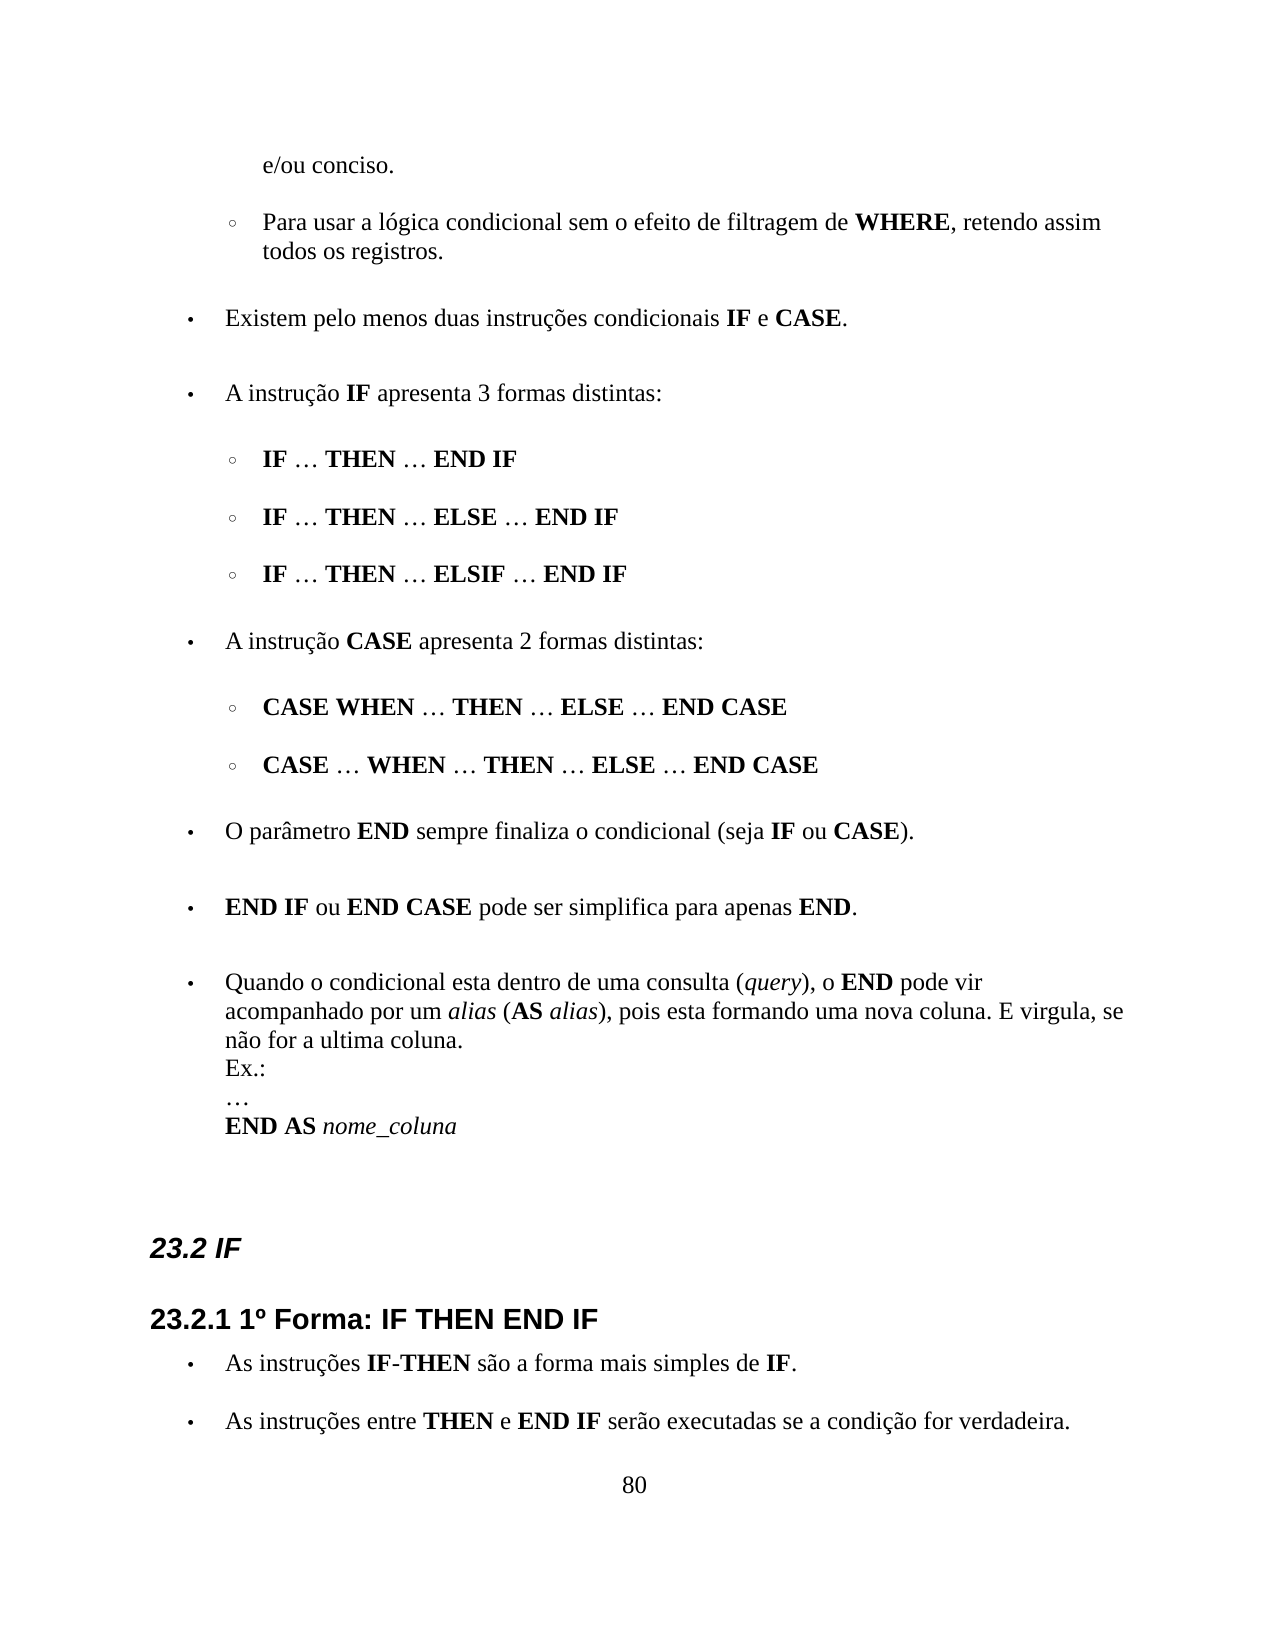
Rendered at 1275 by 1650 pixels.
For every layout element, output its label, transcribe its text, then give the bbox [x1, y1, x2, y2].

list END IF ou END CASE pode ser simplifica para apenas END. [187, 892, 1125, 949]
subtitle 23.2 IF [150, 1231, 1125, 1265]
list As instruções IF-THEN são a forma mais simples de IF. [187, 1348, 1125, 1406]
subtitle 23.2.1 1º Forma: IF THEN END IF [150, 1302, 1125, 1336]
list A instrução IF apresenta 3 formas distintas: [187, 378, 1125, 436]
list IF … THEN … ELSE … END IF [225, 502, 1125, 559]
list O parâmetro END sempre finaliza o condicional (seja IF ou CASE). [187, 816, 1125, 874]
list A instrução CASE apresenta 2 formas distintas: [187, 626, 1125, 683]
list CASE WHEN … THEN … ELSE … END CASE [225, 692, 1125, 750]
list e/ou conciso. [225, 150, 1125, 207]
list IF … THEN … END IF [225, 444, 1125, 502]
list Quando o condicional esta dentro de uma consulta (query), o END pode vir acompanhado por um alias (AS alias), pois esta formando uma nova coluna. E virgula, se não for a ultima coluna. Ex.: … END AS nome_coluna [187, 967, 1125, 1168]
list Existem pelo menos duas instruções condicionais IF e CASE. [187, 303, 1125, 360]
list CASE … WHEN … THEN … ELSE … END CASE [225, 750, 1125, 807]
list Para usar a lógica condicional sem o efeito de filtragem de WHERE, retendo assim todos os registros. [225, 207, 1125, 294]
list As instruções entre THEN e END IF serão executadas se a condição for verdadeira. [187, 1406, 1125, 1434]
list IF … THEN … ELSIF … END IF [225, 559, 1125, 617]
